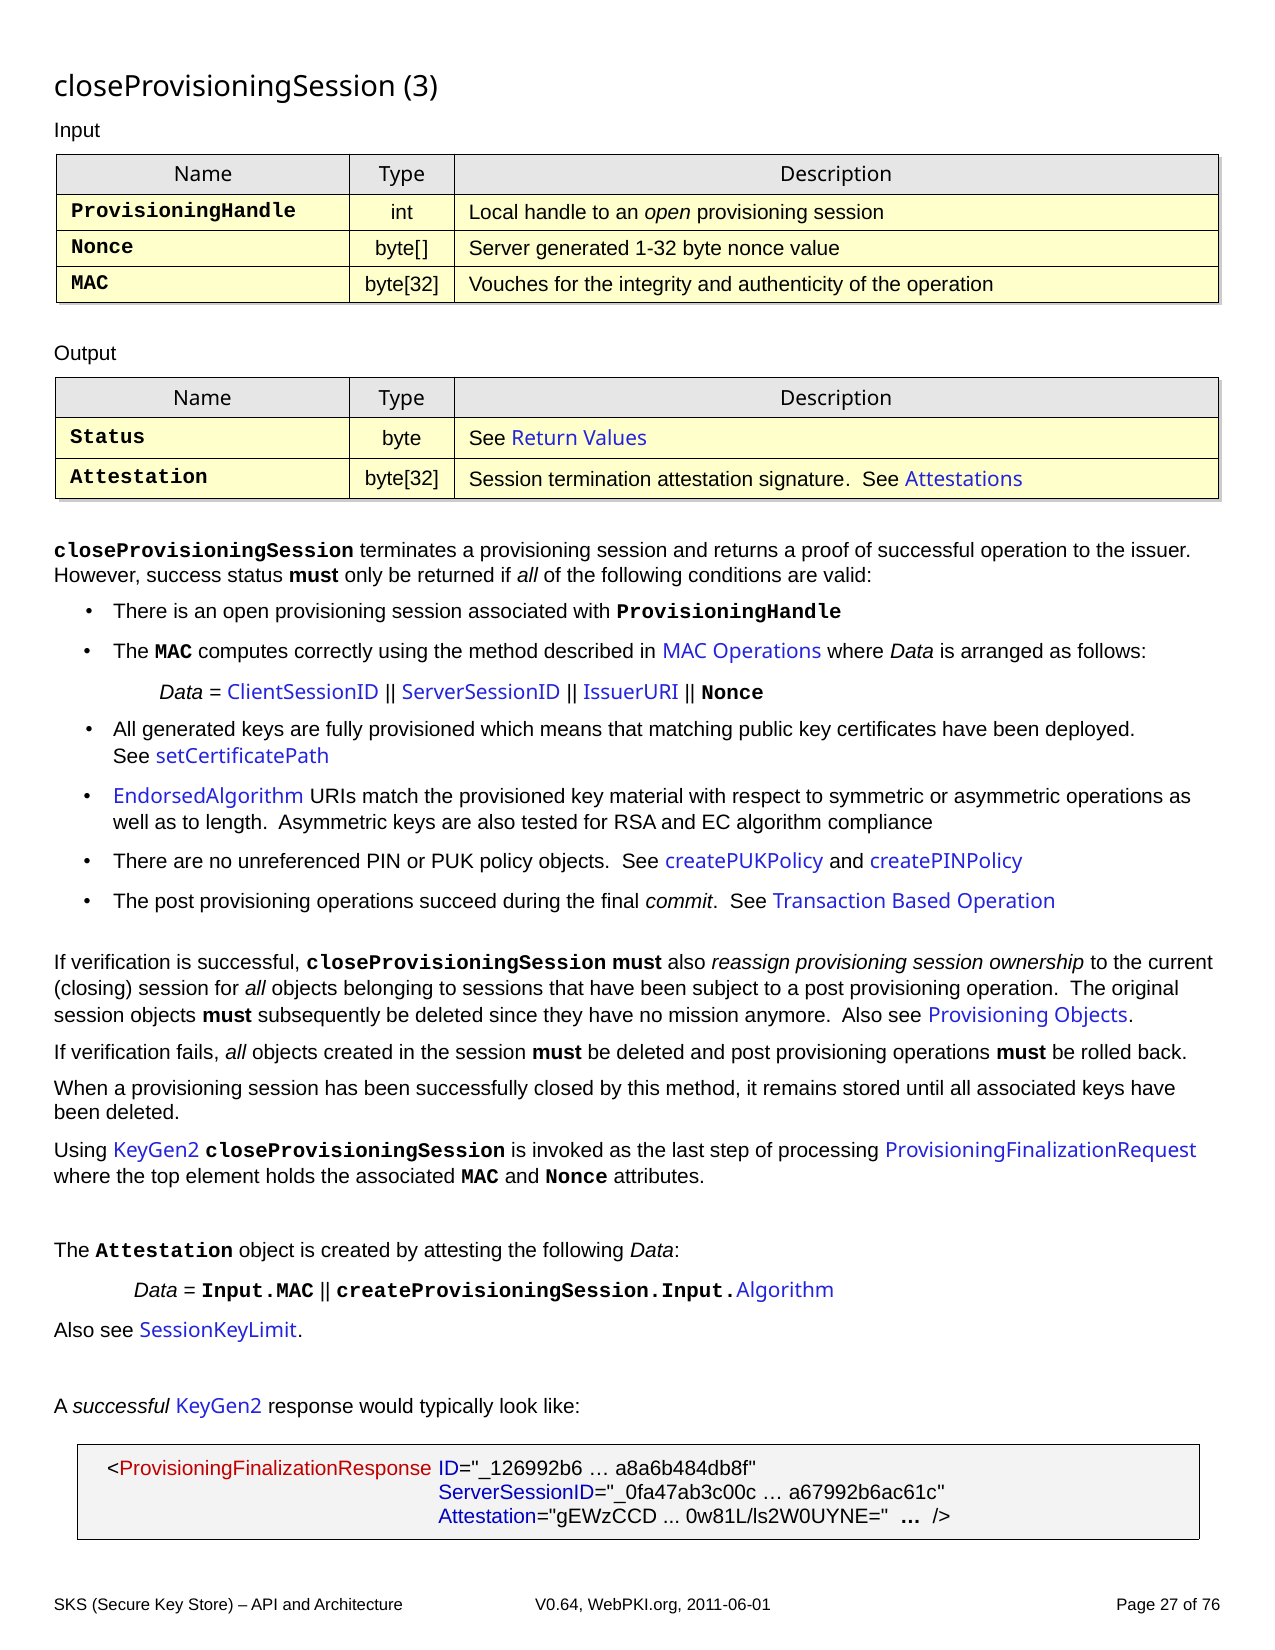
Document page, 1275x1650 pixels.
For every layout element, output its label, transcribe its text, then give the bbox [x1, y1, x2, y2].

list The MAC computes correctly using the method described in MAC Operations where Data is arranged as follows: [83, 637, 1221, 665]
text Using KeyGen2 closeProvisioningSession is invoked as the last step of processing ProvisioningFinalizationRequest where the top element holds the associated MAC and Nonce attributes. [54, 1136, 1221, 1190]
text If verification fails, all objects created in the session must be deleted and post provisioning operations must be rolled back. [54, 1040, 1221, 1064]
table_header Description [455, 155, 1218, 194]
text Data = Input.MAC || createProvisioningSession.Input.Algorithm [54, 1275, 1221, 1303]
text If verification is successful, closeProvisioningSession must also reassign provisioning session ownership to the current (closing) session for all objects belonging to sessions that have been subject to a post provisioning operation. The original session objects must subsequently be deleted since they have no mission anymore. Also see Provisioning Objects. [54, 950, 1221, 1028]
table_header Type [350, 378, 454, 417]
table_cell Vouches for the integrity and authenticity of the operation [455, 267, 1218, 302]
table_header Description [455, 378, 1218, 417]
list There are no unreferenced PIN or PUK policy objects. See createPUKPolicy and createPINPolicy [83, 846, 1221, 874]
list The post provisioning operations succeed during the final commit. See Transaction Based Operation [83, 886, 1221, 914]
table_cell Session termination attestation signature. See Attestations [455, 459, 1218, 498]
table_cell Attestation [56, 459, 349, 498]
table_cell MAC [57, 267, 349, 302]
table_cell byte⁮[32] [350, 267, 454, 302]
list Data = ClientSessionID || ServerSessionID || IssuerURI || Nonce [83, 677, 1221, 706]
text closeProvisioningSession terminates a provisioning session and returns a proof of successful operation to the issuer. However, success status must only be returned if all of the following conditions are valid: [54, 537, 1221, 587]
table_cell int [350, 195, 454, 230]
text Output [54, 341, 1221, 365]
table_cell Server generated 1-32 byte nonce value [455, 231, 1218, 266]
list EndorsedAlgorithm URIs match the provisioned key material with respect to symmetric or asymmetric operations as well as to length. Asymmetric keys are also tested for RSA and EC algorithm compliance [83, 782, 1221, 834]
table_cell See Return Values [455, 418, 1218, 458]
table_cell byte [350, 418, 454, 458]
text When a provisioning session has been successfully closed by this method, it remains stored until all associated keys have been deleted. [54, 1076, 1221, 1124]
text Input [54, 118, 1221, 142]
table_header Name [56, 378, 349, 417]
table_cell ProvisioningHandle [57, 195, 349, 230]
table_header Type [350, 155, 454, 194]
text A successful KeyGen2 response would typically look like: [54, 1391, 1221, 1420]
table_cell Status [56, 418, 349, 458]
table_header <ProvisioningFinalizationResponse ID="_126992b6 … a8a6b484db8f" ServerSessionID="_0fa47ab3c00c … a67992b6ac61c" Attestation="gEWzCCD ... 0w81L/ls2W0UYNE=" … /> [78, 1445, 1199, 1539]
subtitle closeProvisioningSession (3) [54, 66, 1221, 105]
table_cell byte[32] [350, 459, 454, 498]
table_cell Nonce [57, 231, 349, 266]
table_cell Local handle to an open provisioning session [455, 195, 1218, 230]
list All generated keys are fully provisioned which means that matching public key certificates have been deployed. See setCertificatePath [85, 717, 1221, 770]
text Also see SessionKeyLimit. [54, 1315, 1221, 1344]
list There is an open provisioning session associated with ProvisioningHandle [85, 599, 1221, 625]
text The Attestation object is created by attesting the following Data: [54, 1237, 1221, 1263]
table_cell byte[ ] [350, 231, 454, 266]
table_header Name [57, 155, 349, 194]
